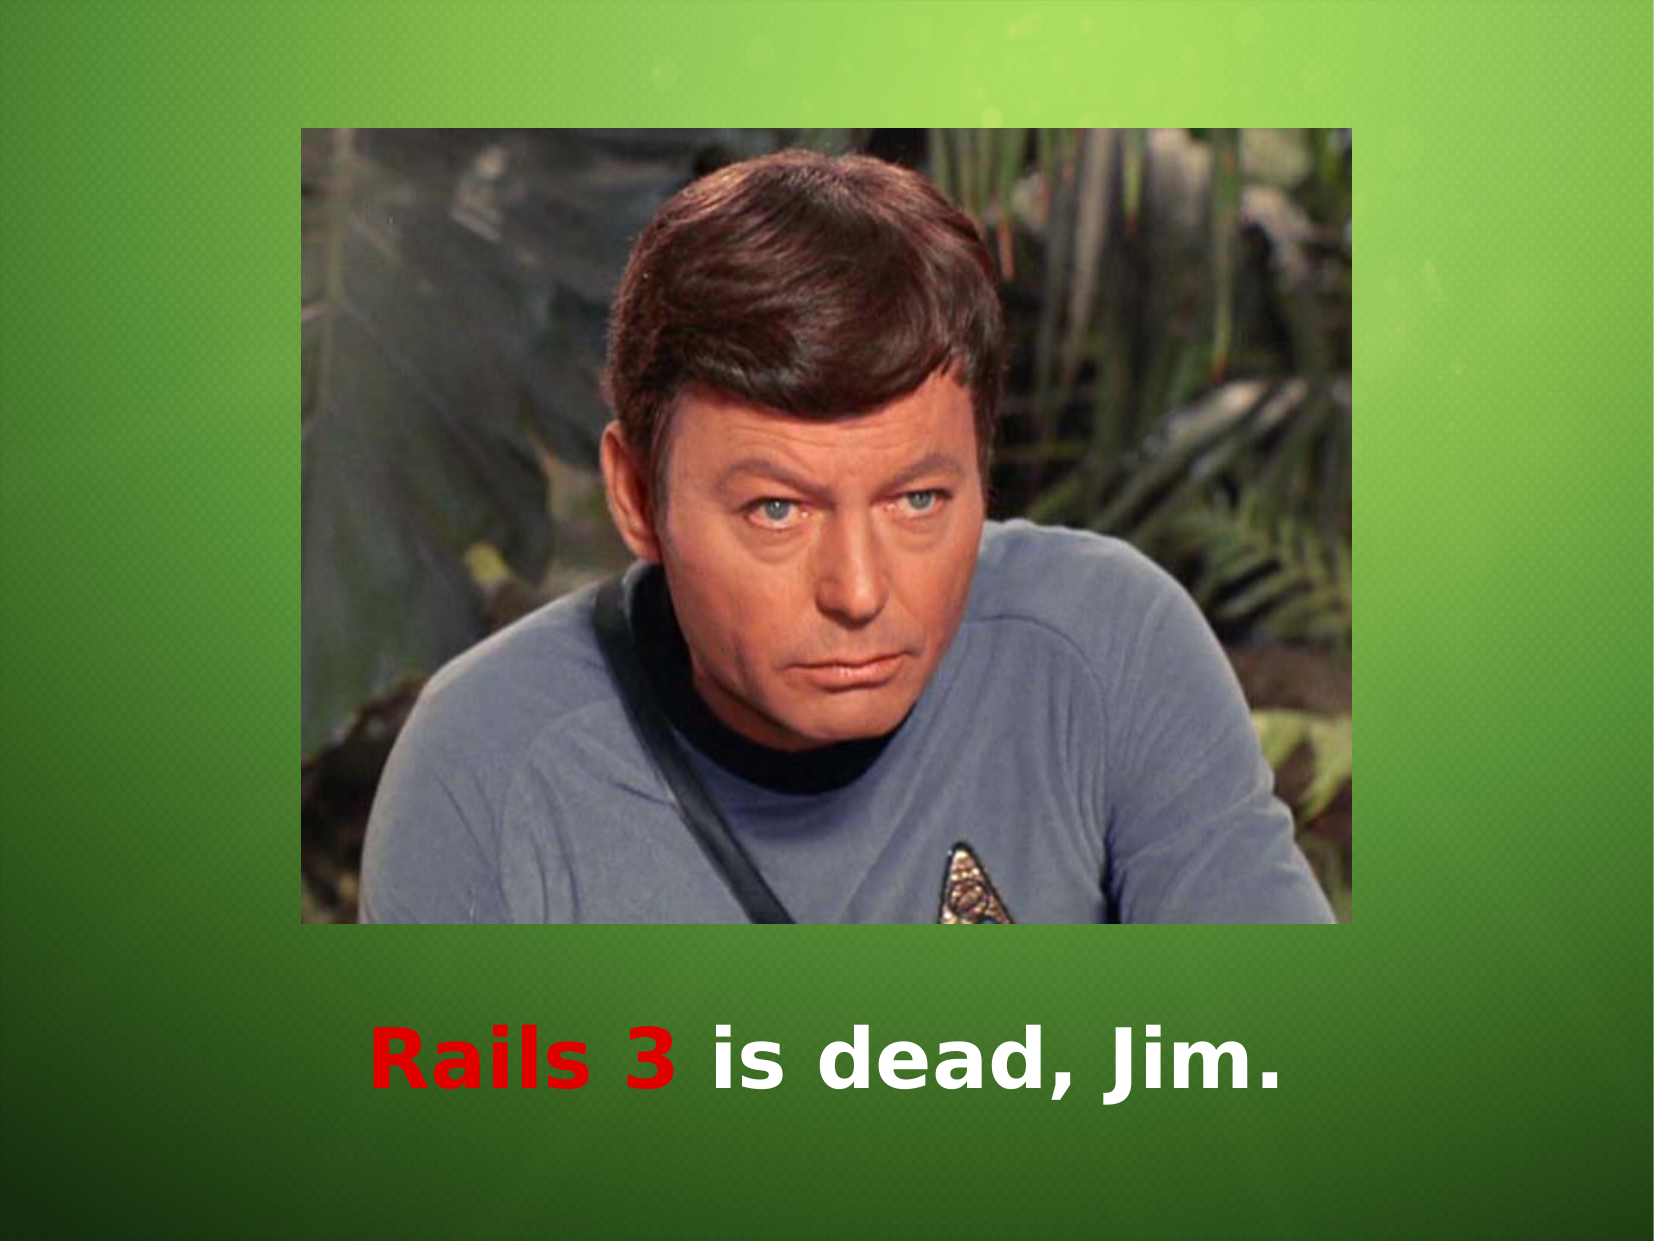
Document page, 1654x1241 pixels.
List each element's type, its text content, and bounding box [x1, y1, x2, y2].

picture [0, 0, 1654, 1241]
text_box Rails 3 is dead, Jim. [351, 1003, 1302, 1116]
